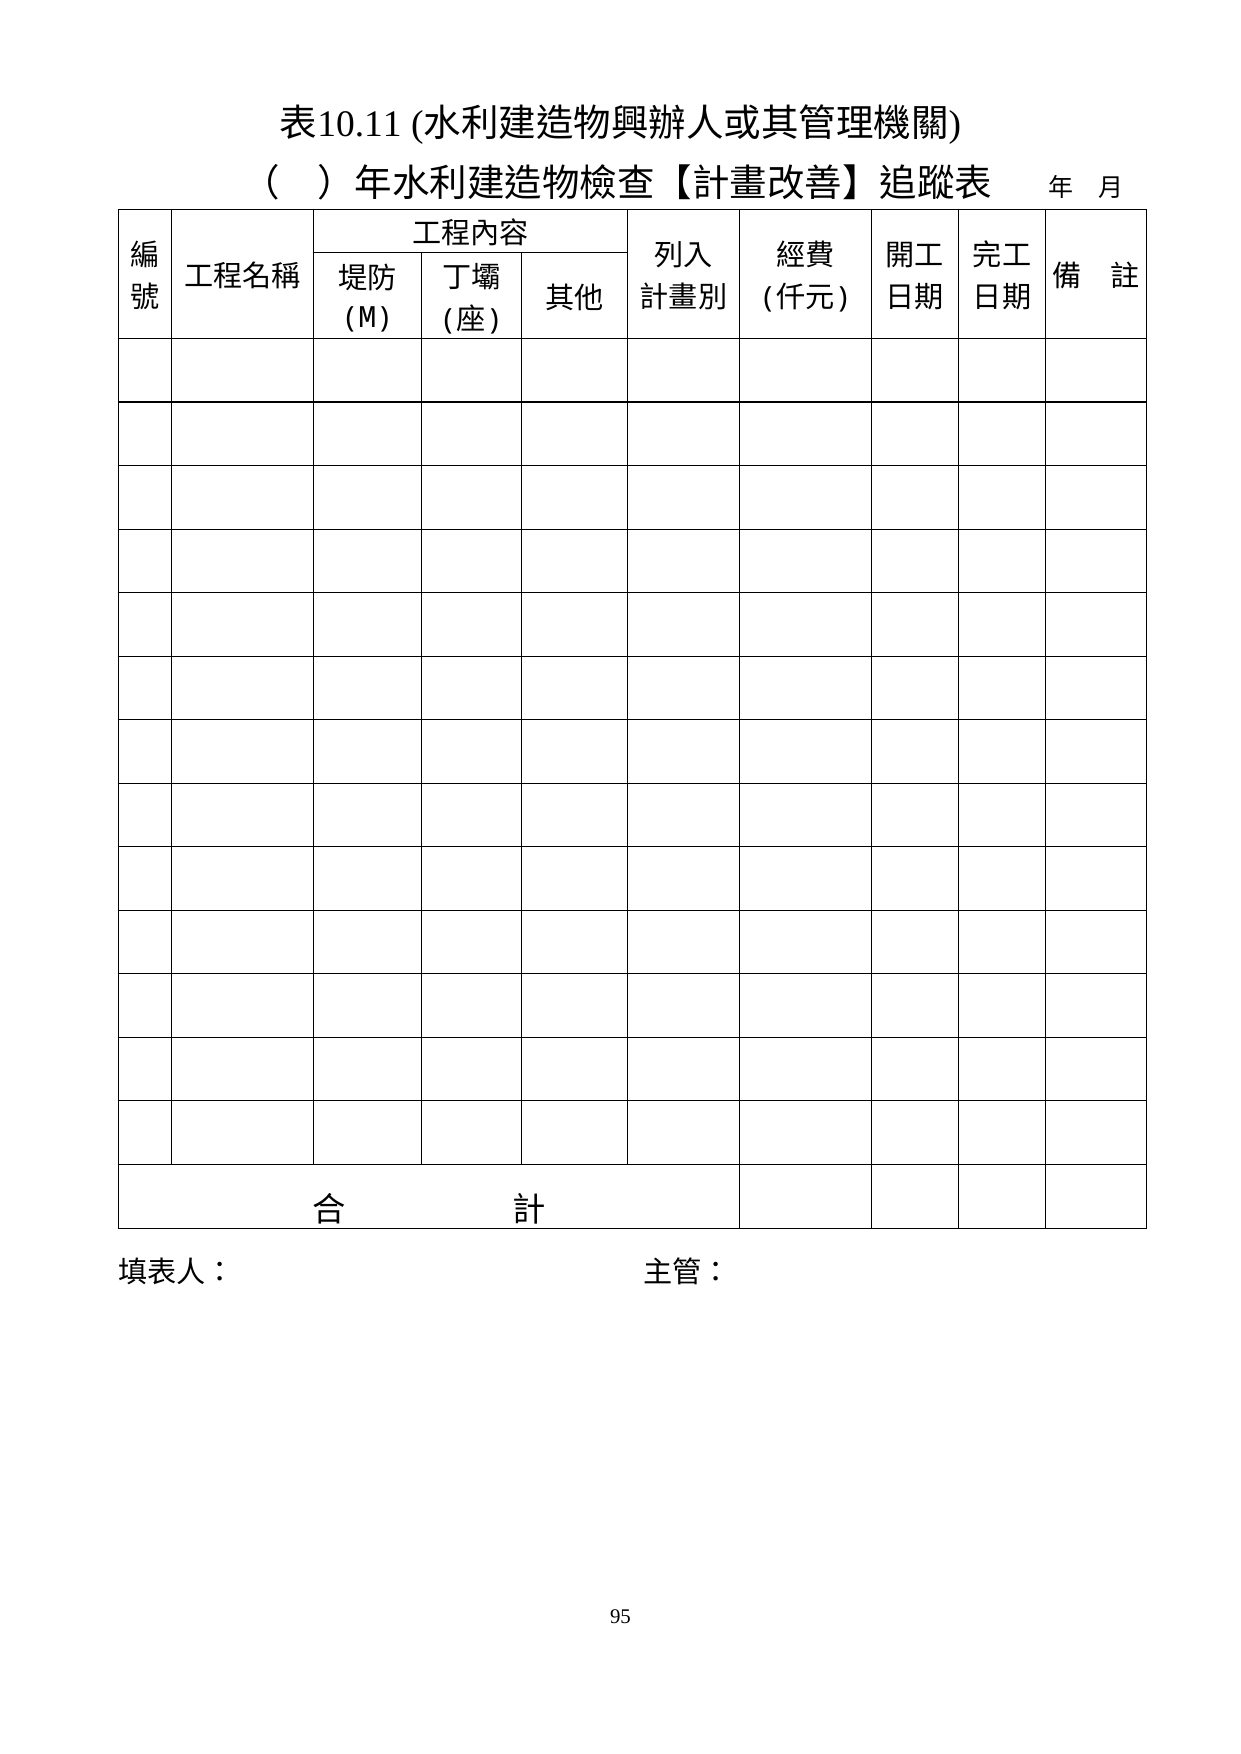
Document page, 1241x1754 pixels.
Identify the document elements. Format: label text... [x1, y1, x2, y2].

table_cell [314, 530, 421, 592]
table_cell [740, 1038, 871, 1100]
table_cell [872, 657, 958, 719]
table_cell [172, 911, 313, 973]
table_cell [422, 784, 521, 846]
table_cell [522, 974, 627, 1037]
table_cell [1046, 847, 1146, 910]
table_cell [740, 720, 871, 783]
table_cell [172, 593, 313, 656]
table_cell [959, 847, 1045, 910]
table_cell [119, 1101, 171, 1164]
table_cell [872, 593, 958, 656]
table_cell [314, 1101, 421, 1164]
table_cell [740, 339, 871, 401]
table_cell [959, 530, 1045, 592]
table_cell [314, 911, 421, 973]
table_cell [1046, 530, 1146, 592]
table_header 備 註 [1046, 210, 1146, 338]
table_cell [422, 720, 521, 783]
table_cell [119, 339, 171, 401]
table_cell [959, 974, 1045, 1037]
table_cell [628, 1101, 739, 1164]
table_cell [314, 593, 421, 656]
table_cell [628, 1038, 739, 1100]
table_cell [119, 720, 171, 783]
table_cell 其他 [522, 253, 627, 338]
table_cell [959, 911, 1045, 973]
table_cell [628, 403, 739, 465]
table_cell [314, 657, 421, 719]
table_cell [314, 466, 421, 528]
table_cell [172, 847, 313, 910]
table_cell [522, 530, 627, 592]
table_cell [872, 1165, 958, 1227]
table_cell [172, 784, 313, 846]
table_cell [740, 657, 871, 719]
table_cell [119, 1038, 171, 1100]
table_cell [314, 847, 421, 910]
table_cell [628, 530, 739, 592]
table_cell [740, 1101, 871, 1164]
table_cell [172, 466, 313, 528]
text 填表人： 主管： [118, 1229, 1122, 1291]
table_cell [119, 974, 171, 1037]
table_cell [422, 657, 521, 719]
table_cell [522, 720, 627, 783]
table_header 工程名稱 [172, 210, 313, 338]
table_cell [422, 847, 521, 910]
table_cell [522, 403, 627, 465]
table_cell [1046, 1101, 1146, 1164]
table_cell [172, 657, 313, 719]
table_cell [872, 1038, 958, 1100]
table_cell [959, 784, 1045, 846]
table_cell [628, 339, 739, 401]
table_cell [872, 1101, 958, 1164]
table_cell [872, 847, 958, 910]
table_cell [872, 720, 958, 783]
table_cell [522, 657, 627, 719]
table_cell [740, 530, 871, 592]
table_cell [522, 593, 627, 656]
table_cell [959, 657, 1045, 719]
table_cell [314, 720, 421, 783]
table_cell [172, 403, 313, 465]
table_cell [959, 1038, 1045, 1100]
table_header 工程內容 [314, 210, 627, 252]
table_cell [422, 1101, 521, 1164]
table_cell [1046, 784, 1146, 846]
table_cell [628, 466, 739, 528]
table_cell [872, 530, 958, 592]
table_cell [959, 720, 1045, 783]
subtitle （ ）年水利建造物檢查【計畫改善】追蹤表 年 月 [118, 146, 1218, 209]
table_cell [314, 339, 421, 401]
table_cell [314, 974, 421, 1037]
table_cell [1046, 1038, 1146, 1100]
table_cell [522, 847, 627, 910]
table_cell [172, 339, 313, 401]
table_cell [740, 403, 871, 465]
table_cell [422, 911, 521, 973]
table_cell [172, 530, 313, 592]
table_cell [872, 403, 958, 465]
table_cell [172, 720, 313, 783]
table_cell [740, 1165, 871, 1227]
table_cell [172, 974, 313, 1037]
table_header 開工 日期 [872, 210, 958, 338]
table_cell [1046, 1165, 1146, 1227]
table_cell [740, 974, 871, 1037]
table_header 完工 日期 [959, 210, 1045, 338]
table_cell [119, 911, 171, 973]
table_cell [959, 403, 1045, 465]
table_header 列入 計畫別 [628, 210, 739, 338]
table_cell [628, 657, 739, 719]
table_cell [422, 593, 521, 656]
table_cell [628, 784, 739, 846]
table_cell [422, 1038, 521, 1100]
table_cell [1046, 593, 1146, 656]
table_cell [628, 974, 739, 1037]
table_cell [172, 1101, 313, 1164]
table_cell [959, 593, 1045, 656]
table_cell [959, 1165, 1045, 1227]
table_cell [1046, 466, 1146, 528]
table_cell [119, 403, 171, 465]
table_cell [172, 1038, 313, 1100]
table_cell [740, 593, 871, 656]
table_cell [522, 466, 627, 528]
table_cell [740, 911, 871, 973]
table_cell [1046, 911, 1146, 973]
table_cell [1046, 974, 1146, 1037]
table_header 編 號 [119, 210, 171, 338]
subtitle 表10.11 (水利建造物興辦人或其管理機關) [118, 96, 1122, 146]
table_cell [119, 847, 171, 910]
table_cell [422, 466, 521, 528]
table_cell [314, 784, 421, 846]
table_cell [422, 974, 521, 1037]
table_cell [422, 339, 521, 401]
table_cell [119, 657, 171, 719]
table_cell [1046, 339, 1146, 401]
table_cell [522, 911, 627, 973]
table_cell [959, 339, 1045, 401]
table_cell [872, 784, 958, 846]
table_cell [959, 1101, 1045, 1164]
table_cell [1046, 657, 1146, 719]
table_cell [628, 847, 739, 910]
table_cell 丁壩 (座) [422, 253, 521, 338]
table_cell [522, 1101, 627, 1164]
table_cell [628, 911, 739, 973]
table_cell 堤防 (M) [314, 253, 421, 338]
table_cell [522, 784, 627, 846]
table_cell [872, 974, 958, 1037]
table_cell 合 計 [119, 1165, 739, 1227]
table_cell [740, 466, 871, 528]
table_cell [628, 593, 739, 656]
table_cell [422, 530, 521, 592]
table_cell [119, 530, 171, 592]
table_cell [872, 466, 958, 528]
table_cell [1046, 720, 1146, 783]
table_cell [1046, 403, 1146, 465]
table_cell [740, 784, 871, 846]
table_cell [872, 339, 958, 401]
table_cell [872, 911, 958, 973]
table_cell [314, 1038, 421, 1100]
table_cell [522, 1038, 627, 1100]
table_header 經費 (仟元) [740, 210, 871, 338]
table_cell [628, 720, 739, 783]
table_cell [119, 784, 171, 846]
table_cell [959, 466, 1045, 528]
table_cell [422, 403, 521, 465]
table_cell [522, 339, 627, 401]
table_cell [119, 593, 171, 656]
table_cell [119, 466, 171, 528]
table_cell [740, 847, 871, 910]
table_cell [314, 403, 421, 465]
